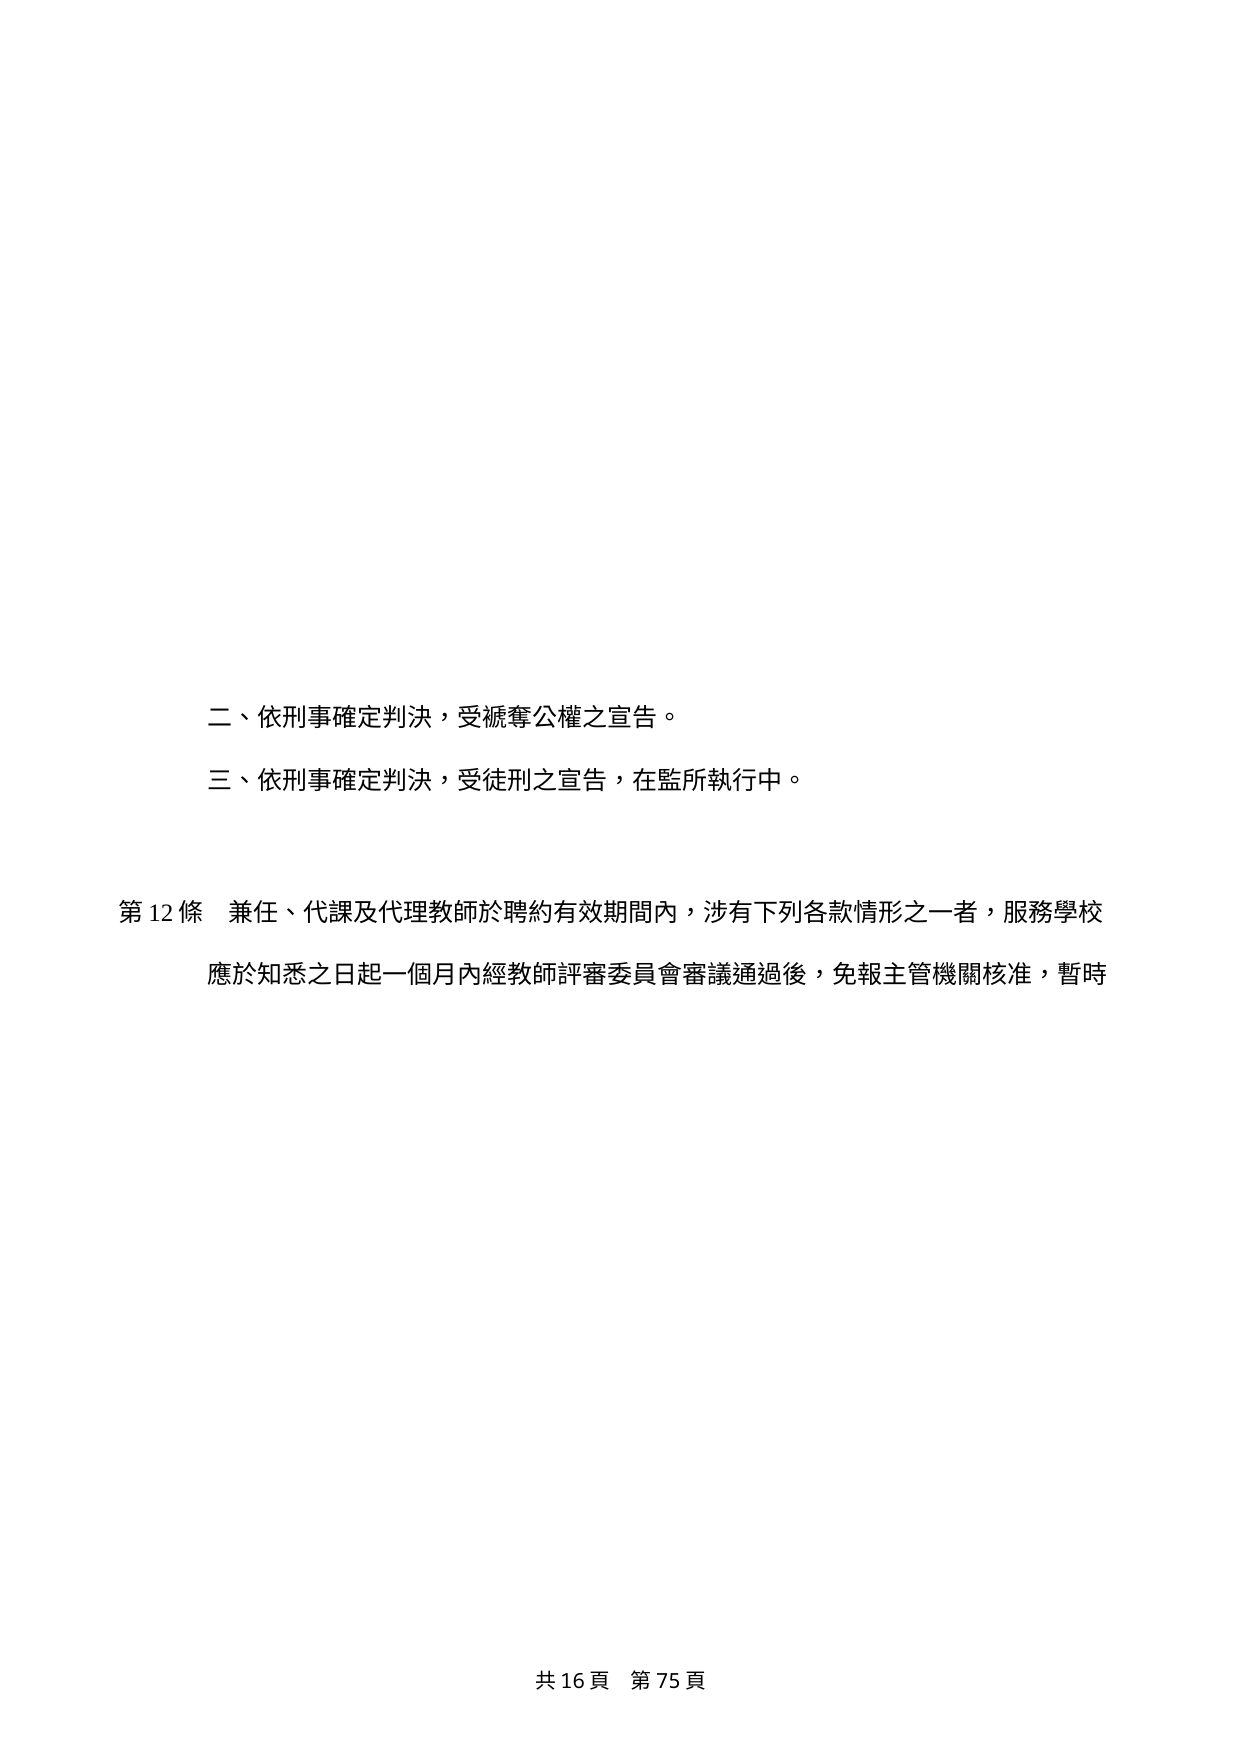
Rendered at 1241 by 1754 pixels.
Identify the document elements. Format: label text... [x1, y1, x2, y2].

text 二、依刑事確定判決，受褫奪公權之宣告。 [207, 674, 1122, 737]
text 第12條 兼任、代課及代理教師於聘約有效期間內，涉有下列各款情形之一者，服務學校應於知悉之日起一個月內經教師評審委員會審議通過後，免報主管機關核准，暫時 [118, 869, 1122, 994]
text 三、依刑事確定判決，受徒刑之宣告，在監所執行中。 [207, 737, 1122, 799]
